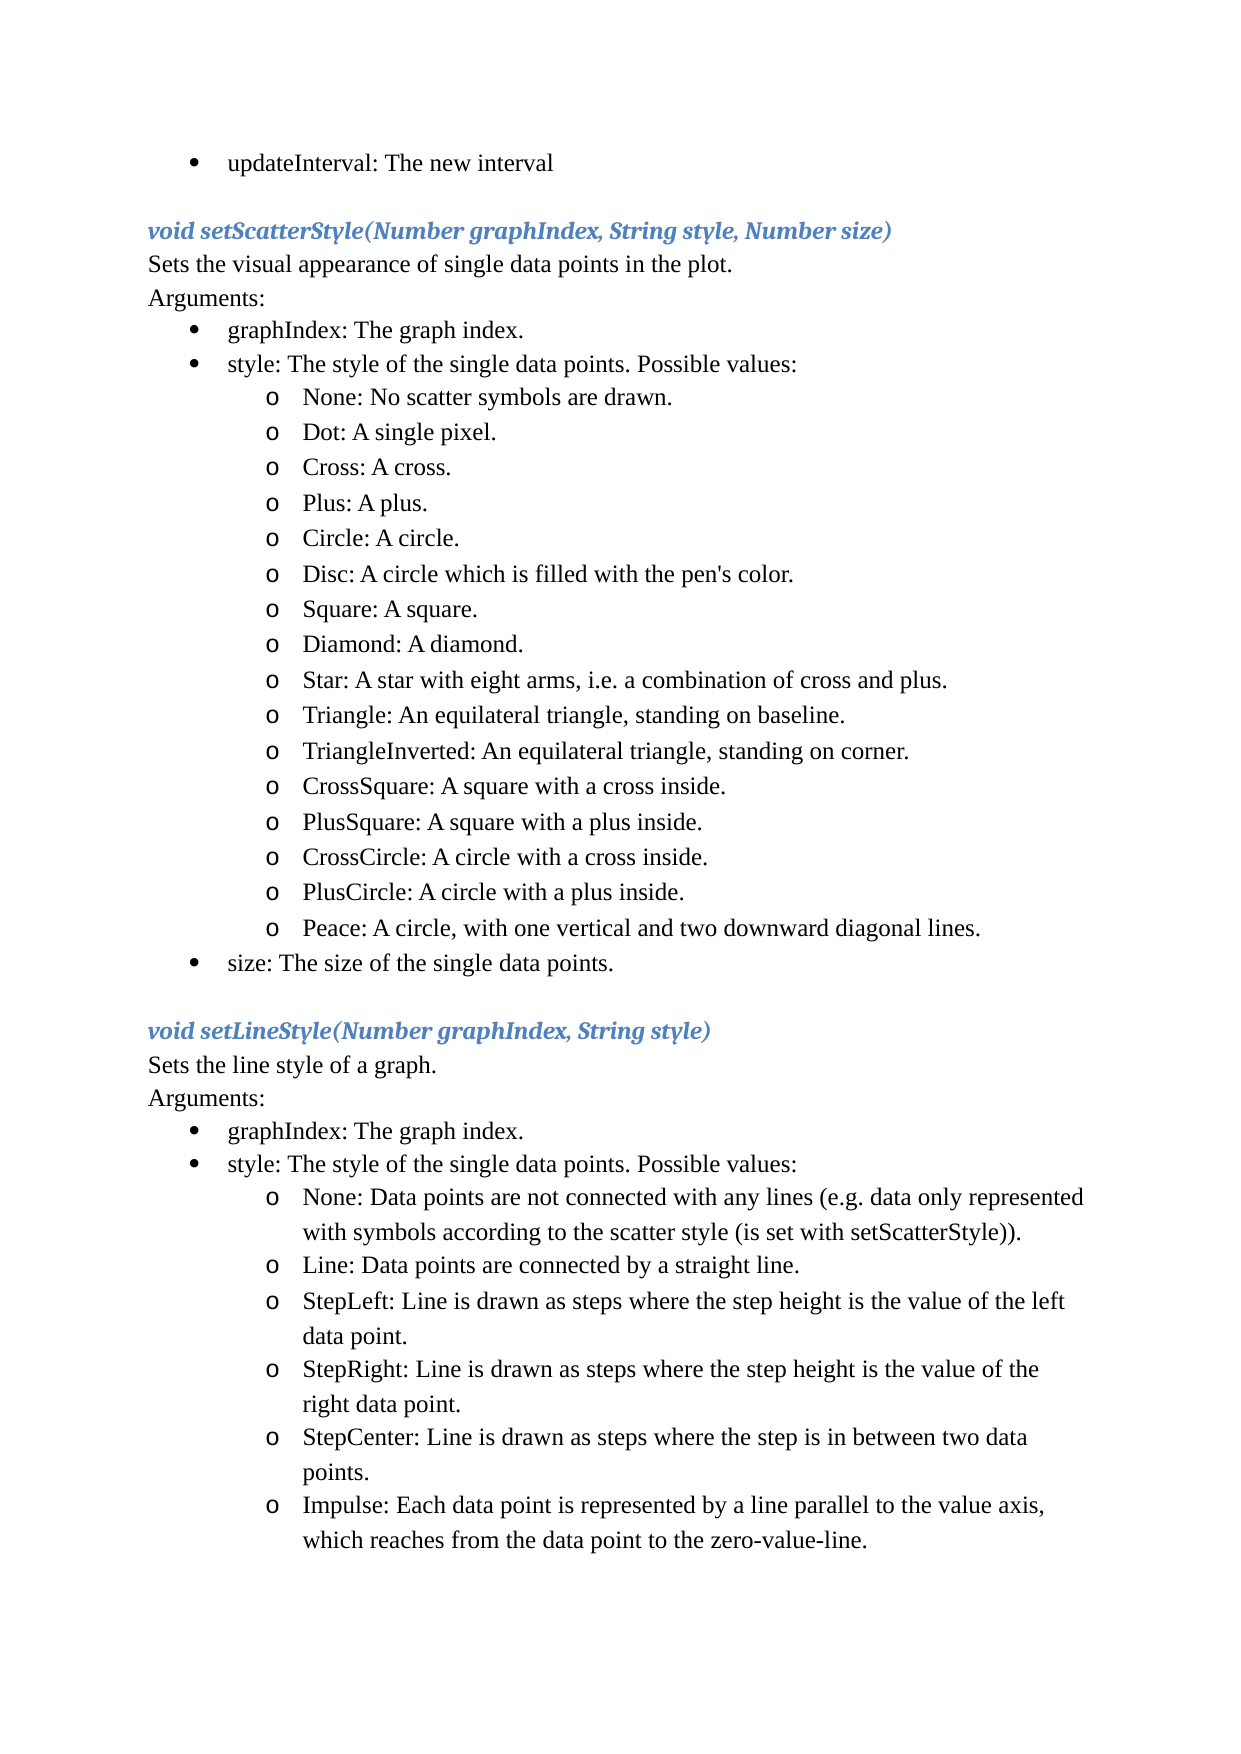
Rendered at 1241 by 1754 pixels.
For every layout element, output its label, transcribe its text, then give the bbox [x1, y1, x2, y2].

list Circle: A circle. [265, 523, 1093, 554]
list graphIndex: The graph index. [190, 316, 1093, 344]
text Arguments: [148, 283, 1093, 311]
list Square: A square. [265, 594, 1093, 625]
list Cross: A cross. [265, 452, 1093, 483]
list StepLeft: Line is drawn as steps where the step height is the value of the left data point. [265, 1286, 1093, 1350]
list CrossSquare: A square with a cross inside. [265, 771, 1093, 802]
list None: Data points are not connected with any lines (e.g. data only represented with symbols according to the scatter style (is set with setScatterStyle)). [265, 1182, 1093, 1246]
list None: No scatter symbols are drawn. [265, 382, 1093, 412]
list graphIndex: The graph index. [190, 1116, 1093, 1145]
list Line: Data points are connected by a straight line. [265, 1251, 1093, 1281]
list CrossCircle: A circle with a cross inside. [265, 842, 1093, 873]
list Star: A star with eight arms, i.e. a combination of cross and plus. [265, 665, 1093, 696]
list Peace: A circle, with one vertical and two downward diagonal lines. [265, 913, 1093, 944]
list StepRight: Line is drawn as steps where the step height is the value of the right data point. [265, 1354, 1093, 1418]
list PlusSquare: A square with a plus inside. [265, 807, 1093, 837]
text Sets the line style of a graph. [148, 1050, 1093, 1079]
list style: The style of the single data points. Possible values: [190, 349, 1093, 377]
list TriangleInverted: An equilateral triangle, standing on corner. [265, 736, 1093, 767]
list Disc: A circle which is filled with the pen's color. [265, 559, 1093, 589]
list Impulse: Each data point is represented by a line parallel to the value axis, which reaches from the data point to the zero-value-line. [265, 1490, 1093, 1554]
list Plus: A plus. [265, 488, 1093, 519]
list PlusCircle: A circle with a plus inside. [265, 877, 1093, 908]
list size: The size of the single data points. [190, 948, 1093, 977]
text Arguments: [148, 1083, 1093, 1112]
list Dot: A single pixel. [265, 417, 1093, 448]
subtitle void setLineStyle(Number graphIndex, String style) [148, 1017, 1093, 1046]
list Diamond: A diamond. [265, 629, 1093, 660]
text Sets the visual appearance of single data points in the plot. [148, 249, 1093, 278]
subtitle void setScatterStyle(Number graphIndex, String style, Number size) [148, 217, 1093, 245]
list updateInterval: The new interval [190, 148, 1093, 176]
list Triangle: An equilateral triangle, standing on baseline. [265, 700, 1093, 731]
list StepCenter: Line is drawn as steps where the step is in between two data points. [265, 1422, 1093, 1486]
list style: The style of the single data points. Possible values: [190, 1149, 1093, 1178]
